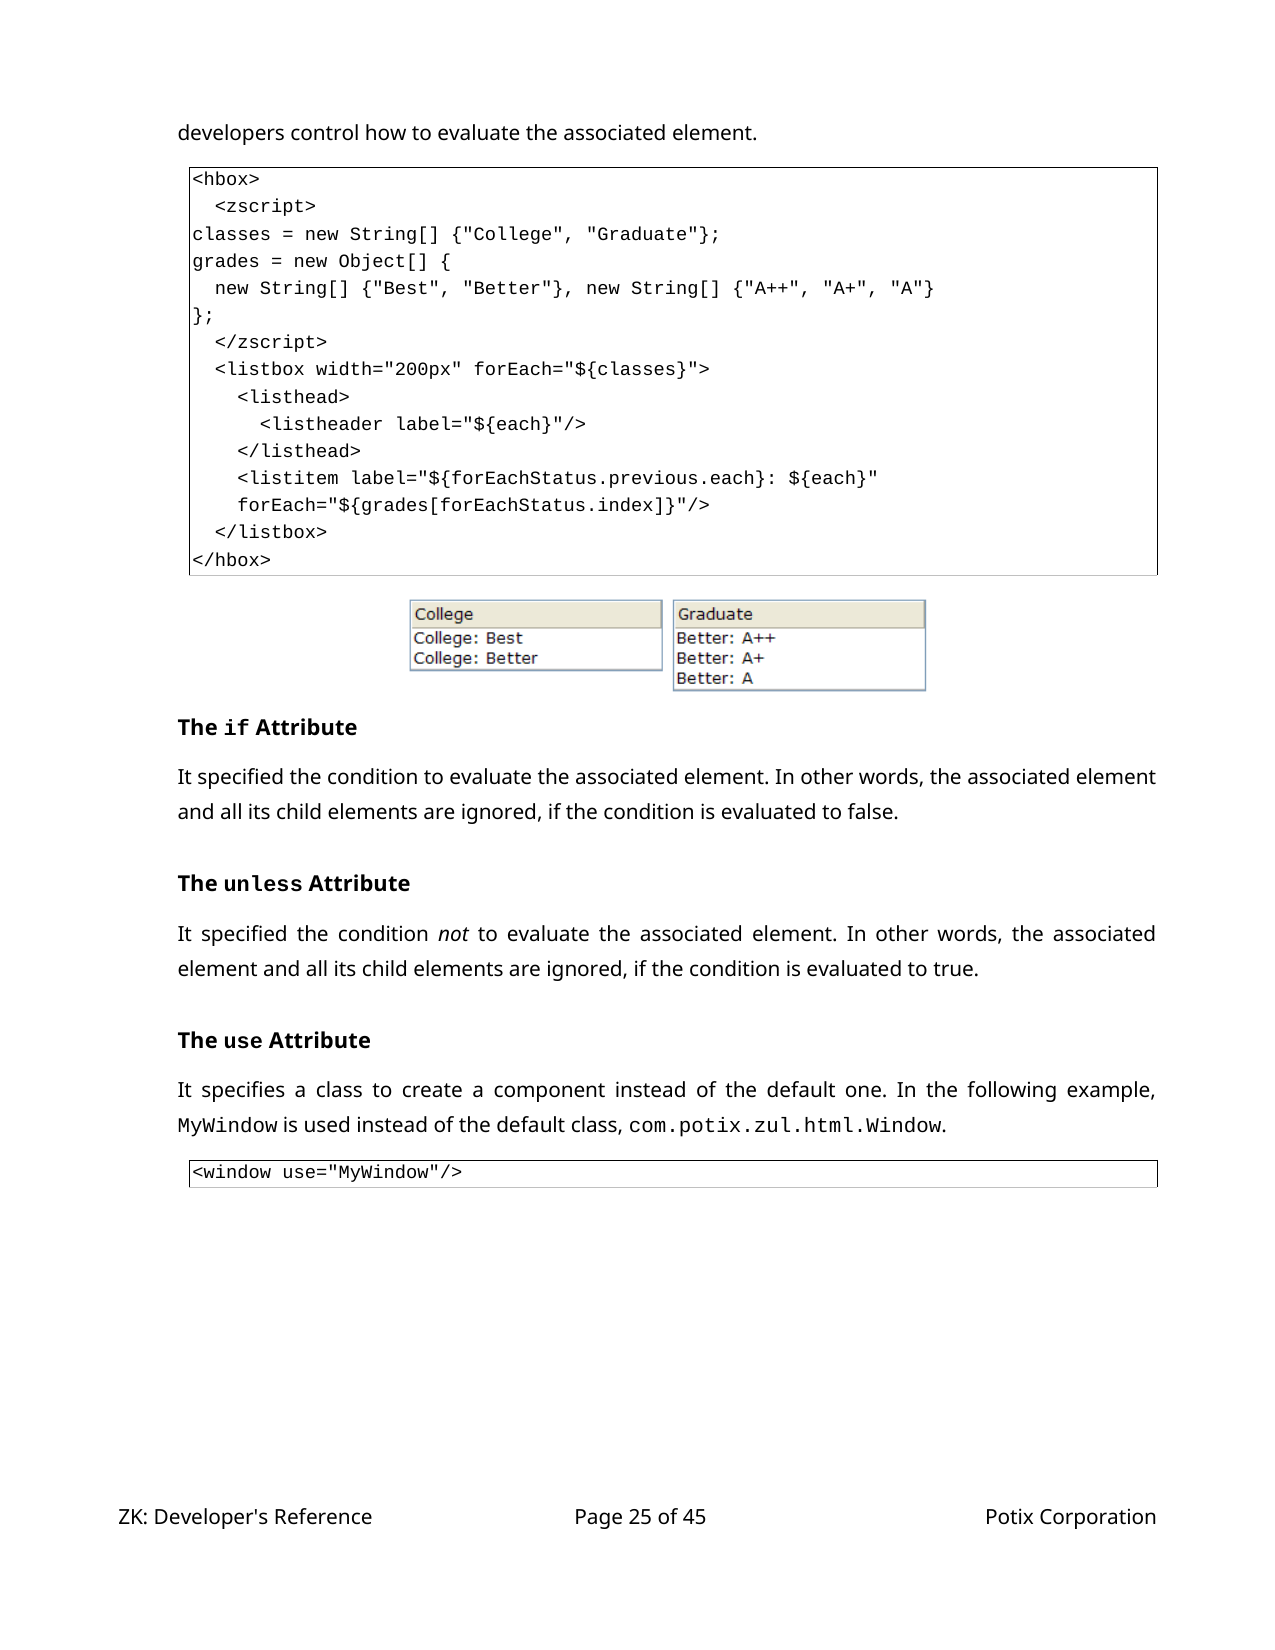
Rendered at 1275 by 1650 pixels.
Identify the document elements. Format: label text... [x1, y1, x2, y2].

subtitle The use Attribute [177, 1025, 1157, 1055]
text grades = new Object[] { [190, 248, 1157, 273]
text new String[] {"Best", "Better"}, new String[] {"A++", "A+", "A"} [190, 276, 1157, 300]
text classes = new String[] {"College", "Graduate"}; [190, 221, 1157, 246]
text }; [190, 303, 1157, 327]
text It specified the condition to evaluate the associated element. In other words, the associated element and all its child elements are ignored, if the condition is evaluated to false. [177, 762, 1157, 826]
picture [407, 596, 930, 694]
text <listhead> [190, 384, 1157, 409]
text <window use="MyWindow"/> [190, 1161, 1157, 1187]
text <zscript> [190, 194, 1157, 218]
text </listbox> [190, 520, 1157, 545]
text forEach="${grades[forEachStatus.index]}"/> [190, 493, 1157, 517]
text <listbox width="200px" forEach="${classes}"> [190, 357, 1157, 382]
text It specifies a class to create a component instead of the default one. In the following example, MyWindow is used instead of the default class, com.potix.zul.html.Window. [177, 1075, 1157, 1139]
text <listitem label="${forEachStatus.previous.each}: ${each}" [190, 466, 1157, 490]
subtitle The if Attribute [177, 694, 1157, 741]
text <hbox> [190, 168, 1157, 191]
text It specified the condition not to evaluate the associated element. In other words, the associated element and all its child elements are ignored, if the condition is evaluated to true. [177, 919, 1157, 982]
subtitle The unless Attribute [177, 868, 1157, 898]
text </listhead> [190, 439, 1157, 463]
text </zscript> [190, 330, 1157, 354]
text developers control how to evaluate the associated element. [177, 118, 1157, 146]
text <listheader label="${each}"/> [190, 412, 1157, 436]
text </hbox> [190, 548, 1157, 575]
